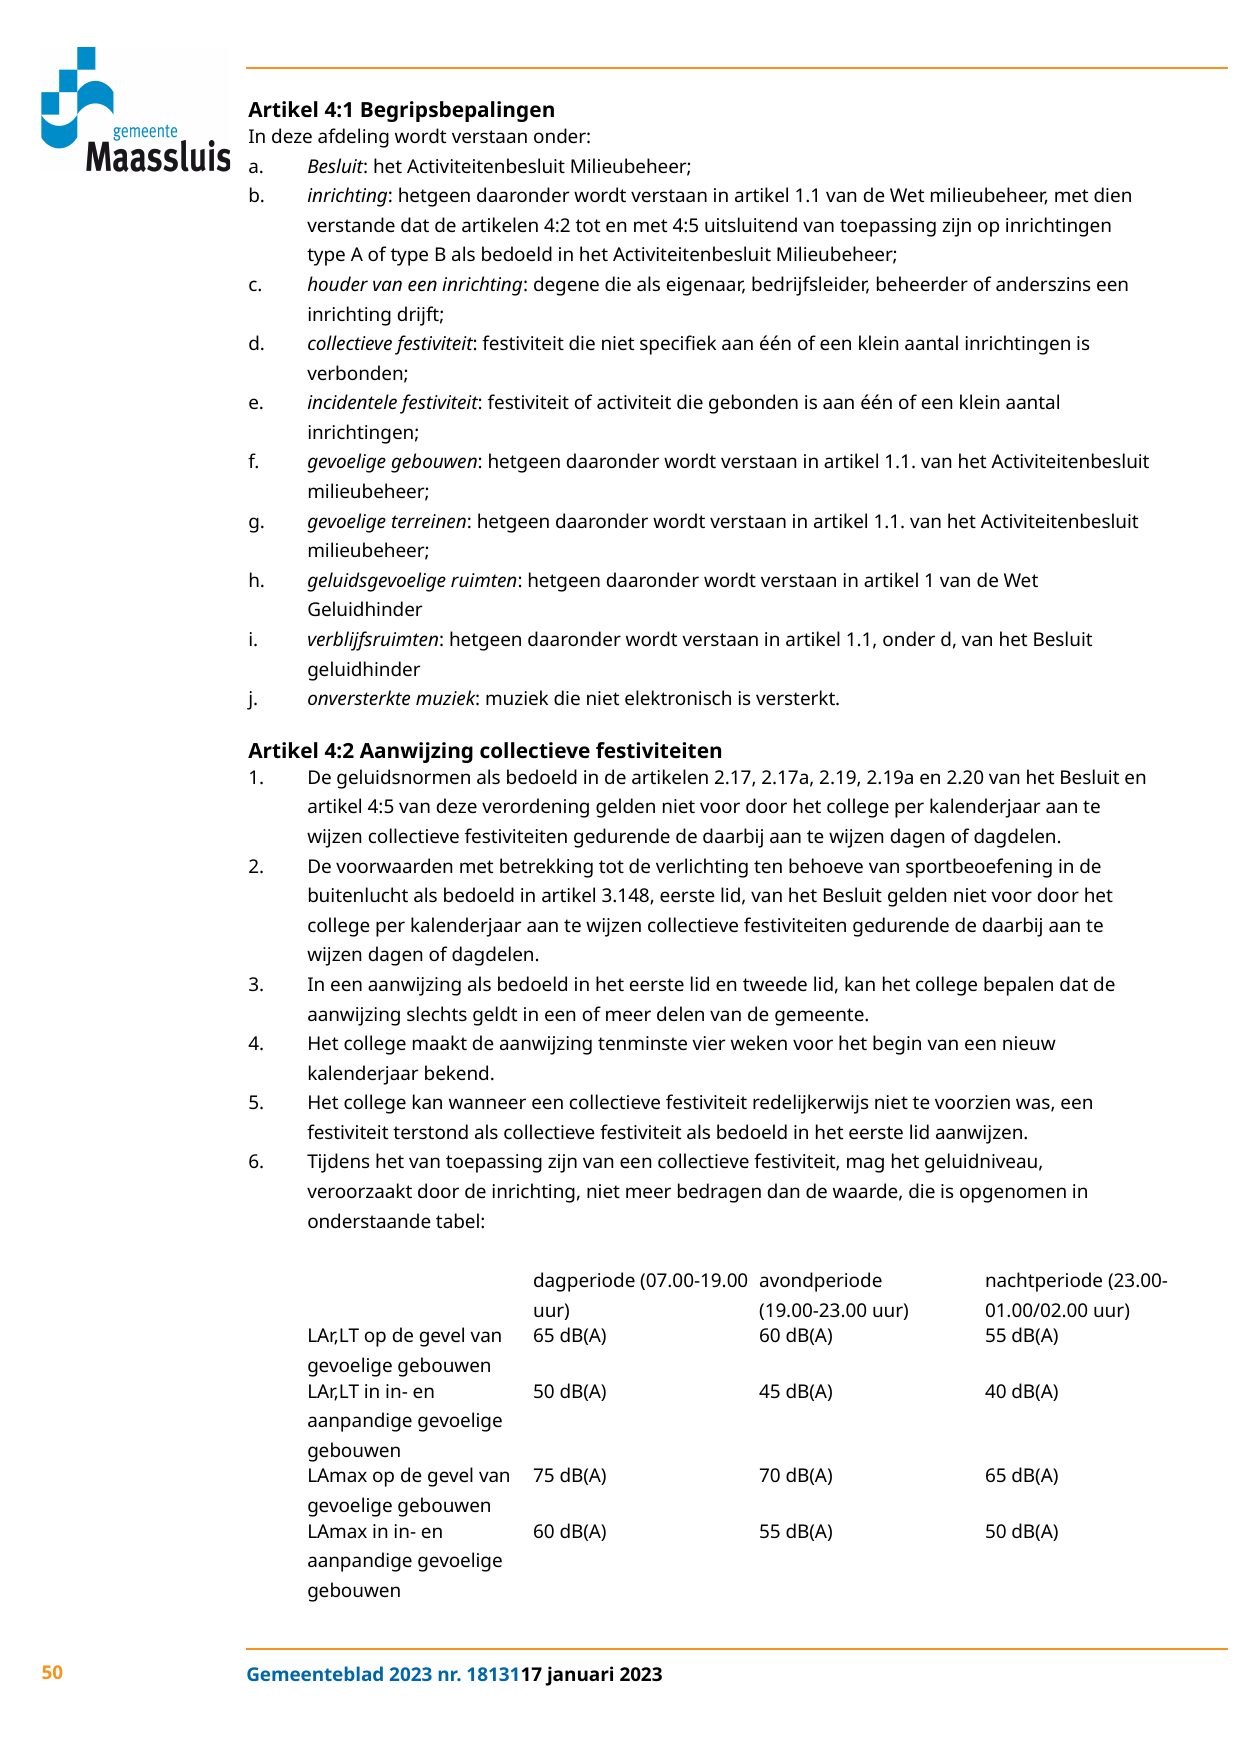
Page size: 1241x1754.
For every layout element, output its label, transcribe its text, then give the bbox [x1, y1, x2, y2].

table_cell LAmax in in- en aanpandige gevoelige gebouwen [307, 1518, 533, 1603]
list Het college maakt de aanwijzing tenminste vier weken voor het begin van een nieuw kalenderjaar bekend. [248, 1030, 1152, 1086]
table_cell 55 dB(A) [985, 1323, 1211, 1378]
list verblijfsruimten: hetgeen daaronder wordt verstaan in artikel 1.1, onder d, van het Besluit geluidhinder [248, 626, 1152, 681]
table_header nachtperiode (23.00-01.00/02.00 uur) [985, 1267, 1211, 1322]
text Artikel 4:2 Aanwijzing collectieve festiviteiten [248, 736, 1152, 764]
table_cell 45 dB(A) [759, 1378, 985, 1463]
table_header avondperiode (19.00-23.00 uur) [759, 1267, 985, 1322]
text In deze afdeling wordt verstaan onder: [248, 123, 1152, 149]
list collectieve festiviteit: festiviteit die niet specifiek aan één of een klein aantal inrichtingen is verbonden; [248, 330, 1152, 386]
table_cell 60 dB(A) [533, 1518, 759, 1603]
table_cell 65 dB(A) [985, 1463, 1211, 1518]
table_header dagperiode (07.00-19.00 uur) [533, 1267, 759, 1322]
picture [41, 47, 231, 172]
list De voorwaarden met betrekking tot de verlichting ten behoeve van sportbeoefening in de buitenlucht als bedoeld in artikel 3.148, eerste lid, van het Besluit gelden niet voor door het college per kalenderjaar aan te wijzen collectieve festiviteiten gedurende de daarbij aan te wijzen dagen of dagdelen. [248, 853, 1152, 967]
text Artikel 4:1 Begripsbepalingen [248, 95, 1152, 123]
table_cell 75 dB(A) [533, 1463, 759, 1518]
list Tijdens het van toepassing zijn van een collectieve festiviteit, mag het geluidniveau, veroorzaakt door de inrichting, niet meer bedragen dan de waarde, die is opgenomen in onderstaande tabel: [248, 1149, 1152, 1234]
table_cell 50 dB(A) [985, 1518, 1211, 1603]
list onversterkte muziek: muziek die niet elektronisch is versterkt. [248, 685, 1152, 711]
table_cell 60 dB(A) [759, 1323, 985, 1378]
table_cell 65 dB(A) [533, 1323, 759, 1378]
table_cell 55 dB(A) [759, 1518, 985, 1603]
table_cell 50 dB(A) [533, 1378, 759, 1463]
table_cell LAr,LT op de gevel van gevoelige gebouwen [307, 1323, 533, 1378]
table_cell 70 dB(A) [759, 1463, 985, 1518]
list gevoelige terreinen: hetgeen daaronder wordt verstaan in artikel 1.1. van het Activiteitenbesluit milieubeheer; [248, 508, 1152, 563]
list inrichting: hetgeen daaronder wordt verstaan in artikel 1.1 van de Wet milieubeheer, met dien verstande dat de artikelen 4:2 tot en met 4:5 uitsluitend van toepassing zijn op inrichtingen type A of type B als bedoeld in het Activiteitenbesluit Milieubeheer; [248, 182, 1152, 267]
list gevoelige gebouwen: hetgeen daaronder wordt verstaan in artikel 1.1. van het Activiteitenbesluit milieubeheer; [248, 449, 1152, 504]
list geluidsgevoelige ruimten: hetgeen daaronder wordt verstaan in artikel 1 van de Wet Geluidhinder [248, 567, 1152, 622]
list Besluit: het Activiteitenbesluit Milieubeheer; [248, 153, 1152, 178]
table_header [307, 1267, 533, 1322]
list houder van een inrichting: degene die als eigenaar, bedrijfsleider, beheerder of anderszins een inrichting drijft; [248, 271, 1152, 326]
list incidentele festiviteit: festiviteit of activiteit die gebonden is aan één of een klein aantal inrichtingen; [248, 389, 1152, 445]
list De geluidsnormen als bedoeld in de artikelen 2.17, 2.17a, 2.19, 2.19a en 2.20 van het Besluit en artikel 4:5 van deze verordening gelden niet voor door het college per kalenderjaar aan te wijzen collectieve festiviteiten gedurende de daarbij aan te wijzen dagen of dagdelen. [248, 764, 1152, 849]
table_cell LAmax op de gevel van gevoelige gebouwen [307, 1463, 533, 1518]
table_cell 40 dB(A) [985, 1378, 1211, 1463]
table_cell LAr,LT in in- en aanpandige gevoelige gebouwen [307, 1378, 533, 1463]
list In een aanwijzing als bedoeld in het eerste lid en tweede lid, kan het college bepalen dat de aanwijzing slechts geldt in een of meer delen van de gemeente. [248, 971, 1152, 1027]
list Het college kan wanneer een collectieve festiviteit redelijkerwijs niet te voorzien was, een festiviteit terstond als collectieve festiviteit als bedoeld in het eerste lid aanwijzen. [248, 1089, 1152, 1145]
picture [41, 47, 77, 92]
